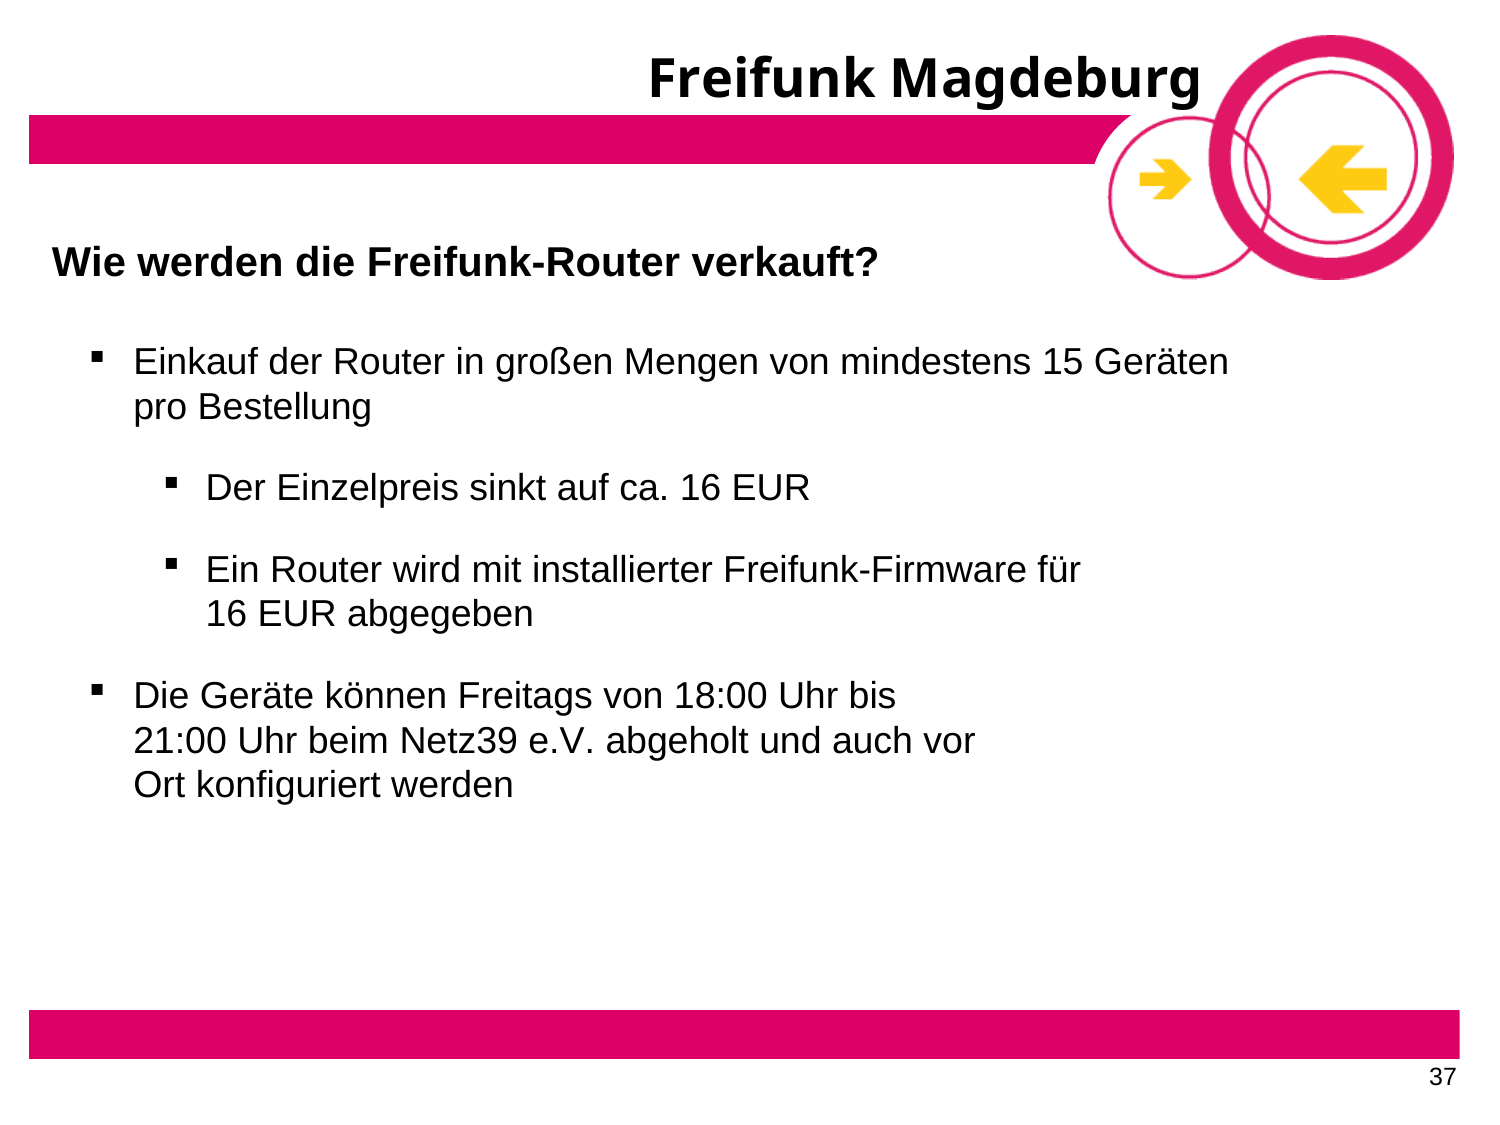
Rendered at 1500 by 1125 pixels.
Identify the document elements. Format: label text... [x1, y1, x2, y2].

text_box Einkauf der Router in großen Mengen von mindestens 15 Geräten pro Bestellung Der Einzelpreis sinkt auf ca. 16 EUR Ein Router wird mit installierter Freifunk-Firmware für 16 EUR abgegeben Die Geräte können Freitags von 18:00 Uhr bis 21:00 Uhr beim Netz39 e.V. abgeholt und auch vor Ort konfiguriert werden [59, 337, 1288, 976]
picture [1107, 35, 1454, 280]
text_box Wie werden die Freifunk-Router verkauft? [51, 235, 1045, 395]
